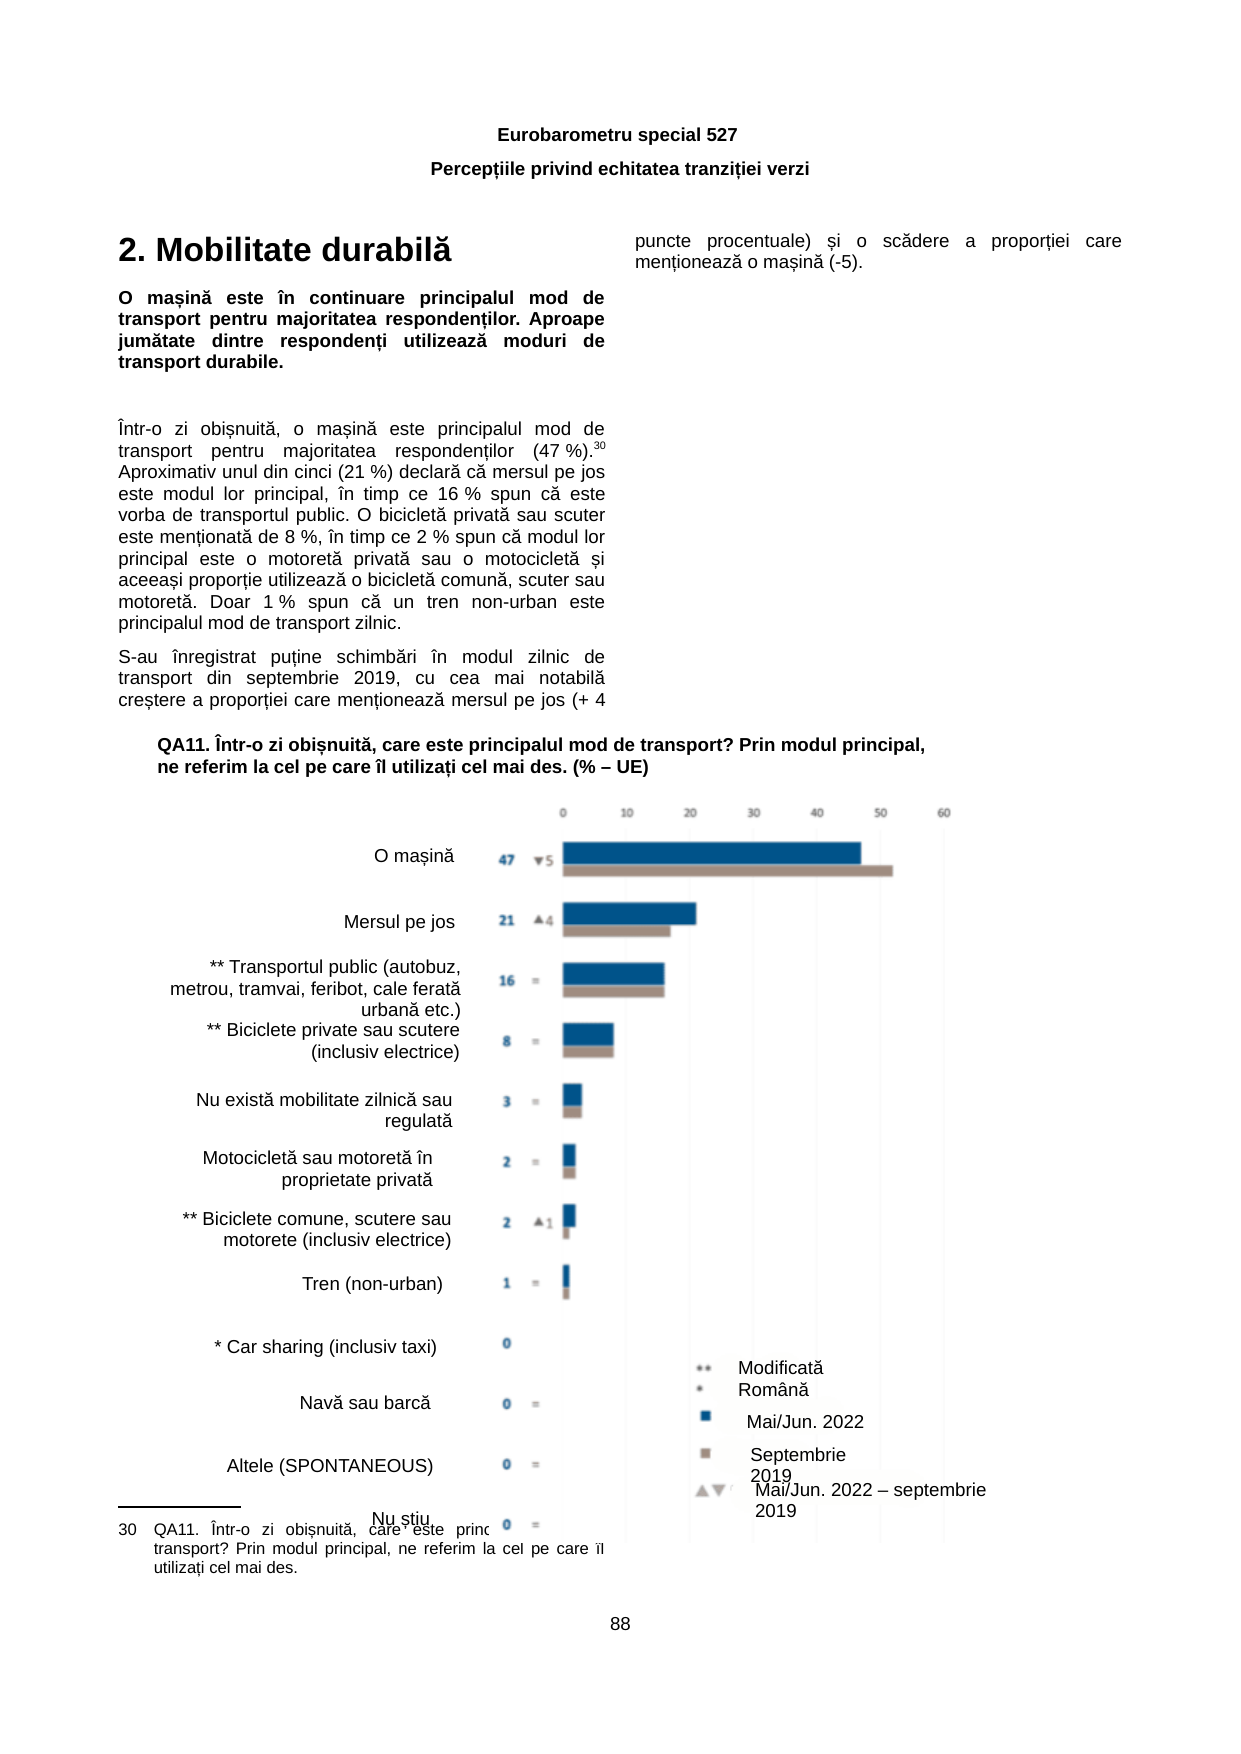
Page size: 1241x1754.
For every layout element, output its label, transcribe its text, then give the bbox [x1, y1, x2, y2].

text Într-o zi obișnuită, o mașină este principalul mod de transport pentru majoritatea respondenților (47 %). Aproximativ unul din cinci (21 %) declară că mersul pe jos este modul lor principal, în timp ce 16 % spun că este vorba de transportul public. O bicicletă privată sau scuter este menționată de 8 %, în timp ce 2 % spun că modul lor principal este o motoretă privată sau o motocicletă și aceeași proporție utilizează o bicicletă comună, scuter sau motoretă. Doar 1 % spun că un tren non-urban este principalul mod de transport zilnic. [118, 418, 605, 634]
subtitle 2. Mobilitate durabilă [118, 229, 605, 268]
text S-au înregistrat puține schimbări în modul zilnic de transport din septembrie 2019, cu cea mai notabilă creștere a proporției care menționează mersul pe jos (+ 4 [118, 646, 605, 710]
text puncte procentuale) și o scădere a proporției care menționează o mașină (-5). [635, 229, 1122, 272]
text QA11. Într-o zi obișnuită, care este principalul mod de transport? Prin modul principal, ne referim la cel pe care îl utilizați cel mai des. [118, 1519, 605, 1577]
text O mașină este în continuare principalul mod de transport pentru majoritatea respondenților. Aproape jumătate dintre respondenți utilizează moduri de transport durabile. [118, 286, 605, 373]
picture [489, 785, 976, 1543]
